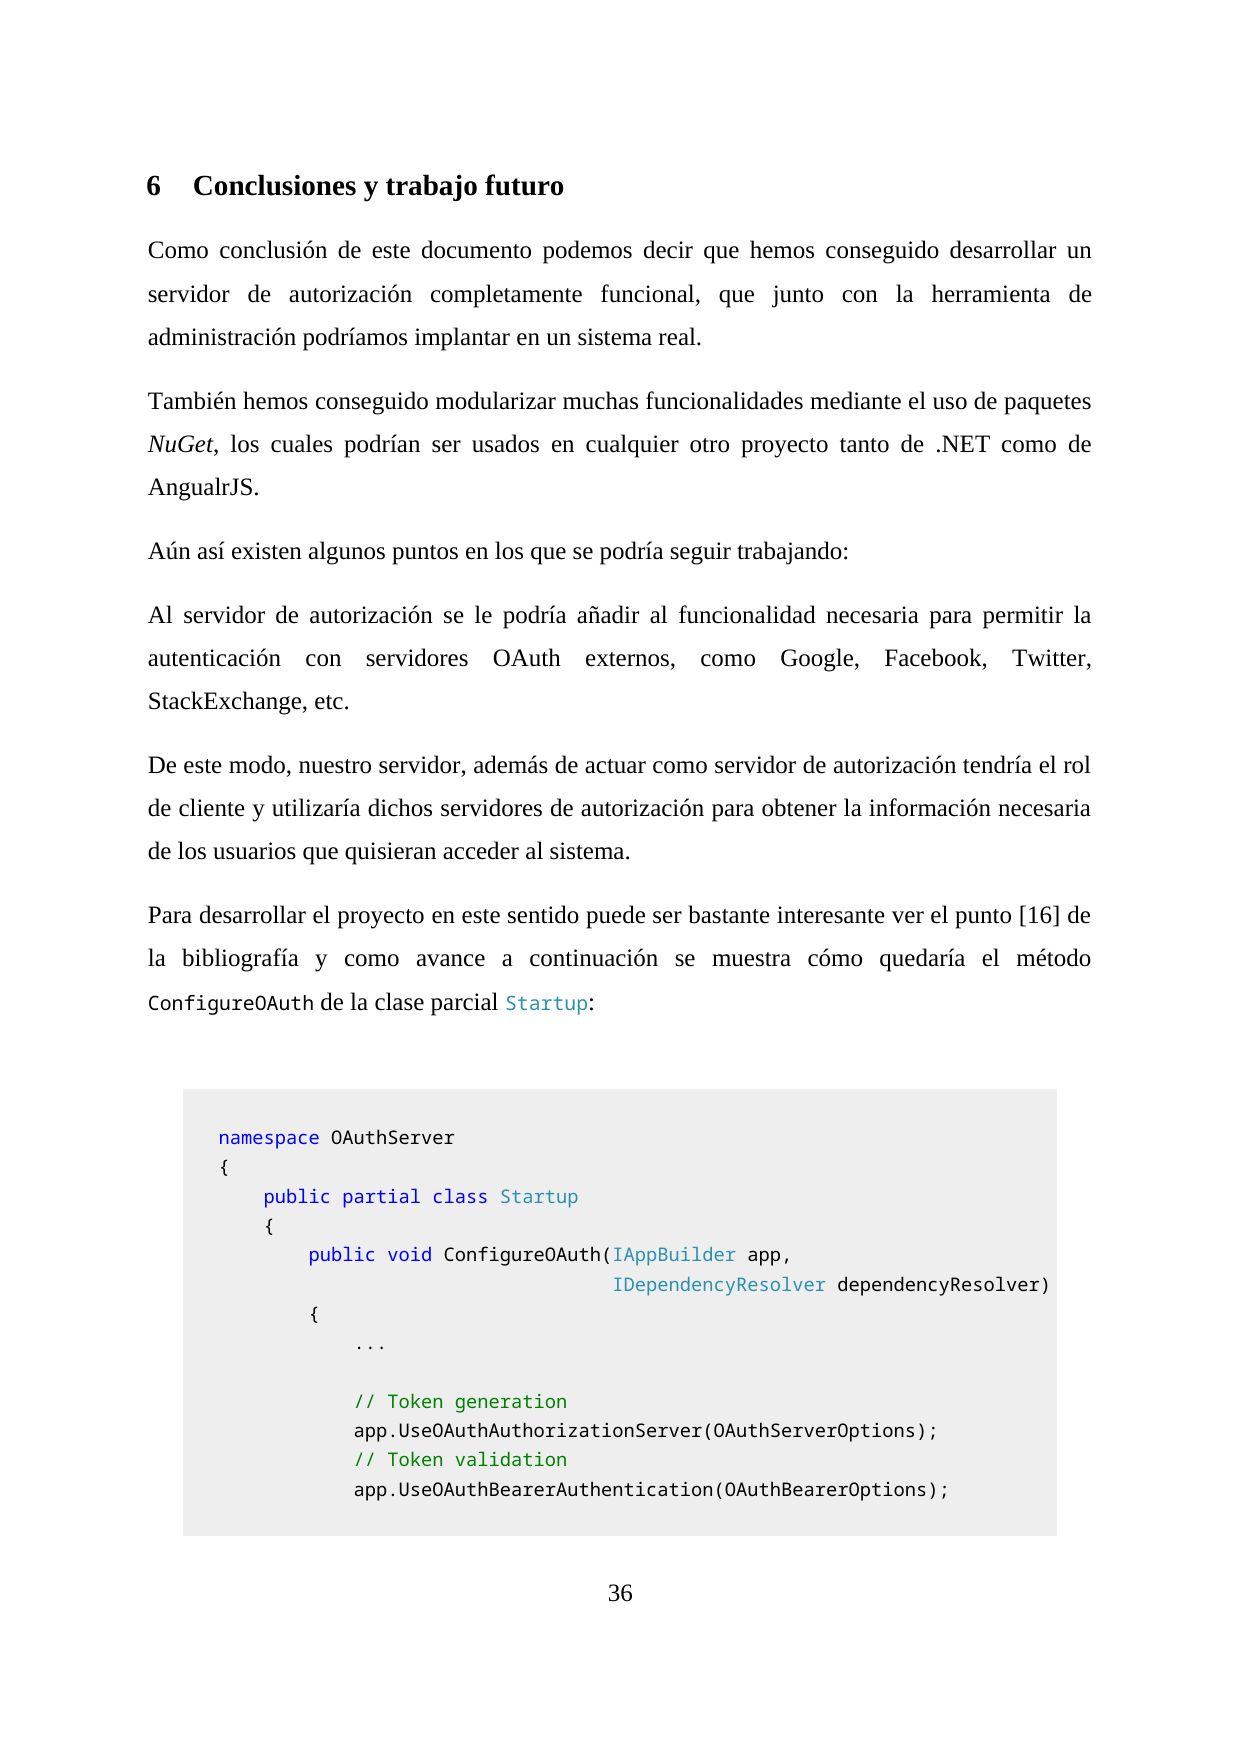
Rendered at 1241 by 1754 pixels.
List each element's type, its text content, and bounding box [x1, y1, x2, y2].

subtitle Conclusiones y trabajo futuro [139, 168, 1093, 202]
text También hemos conseguido modularizar muchas funcionalidades mediante el uso de paquetes NuGet, los cuales podrían ser usados en cualquier otro proyecto tanto de .NET como de AngualrJS. [148, 386, 1093, 501]
text De este modo, nuestro servidor, además de actuar como servidor de autorización tendría el rol de cliente y utilizaría dichos servidores de autorización para obtener la información necesaria de los usuarios que quisieran acceder al sistema. [148, 750, 1093, 865]
table_header namespace OAuthServer { public partial class Startup { public void ConfigureOAuth(IAppBuilder app, IDependencyResolver dependencyResolver) { ... // Token generation app.UseOAuthAuthorizationServer(OAuthServerOptions); // Token validation app.UseOAuthBearerAuthentication(OAuthBearerOptions); [183, 1089, 1057, 1536]
text Al servidor de autorización se le podría añadir al funcionalidad necesaria para permitir la autenticación con servidores OAuth externos, como Google, Facebook, Twitter, StackExchange, etc. [148, 600, 1093, 715]
text Para desarrollar el proyecto en este sentido puede ser bastante interesante ver el punto [16] de la bibliografía y como avance a continuación se muestra cómo quedaría el método ConfigureOAuth de la clase parcial Startup: [148, 900, 1093, 1016]
text Aún así existen algunos puntos en los que se podría seguir trabajando: [148, 536, 1093, 565]
text Como conclusión de este documento podemos decir que hemos conseguido desarrollar un servidor de autorización completamente funcional, que junto con la herramienta de administración podríamos implantar en un sistema real. [148, 236, 1093, 351]
